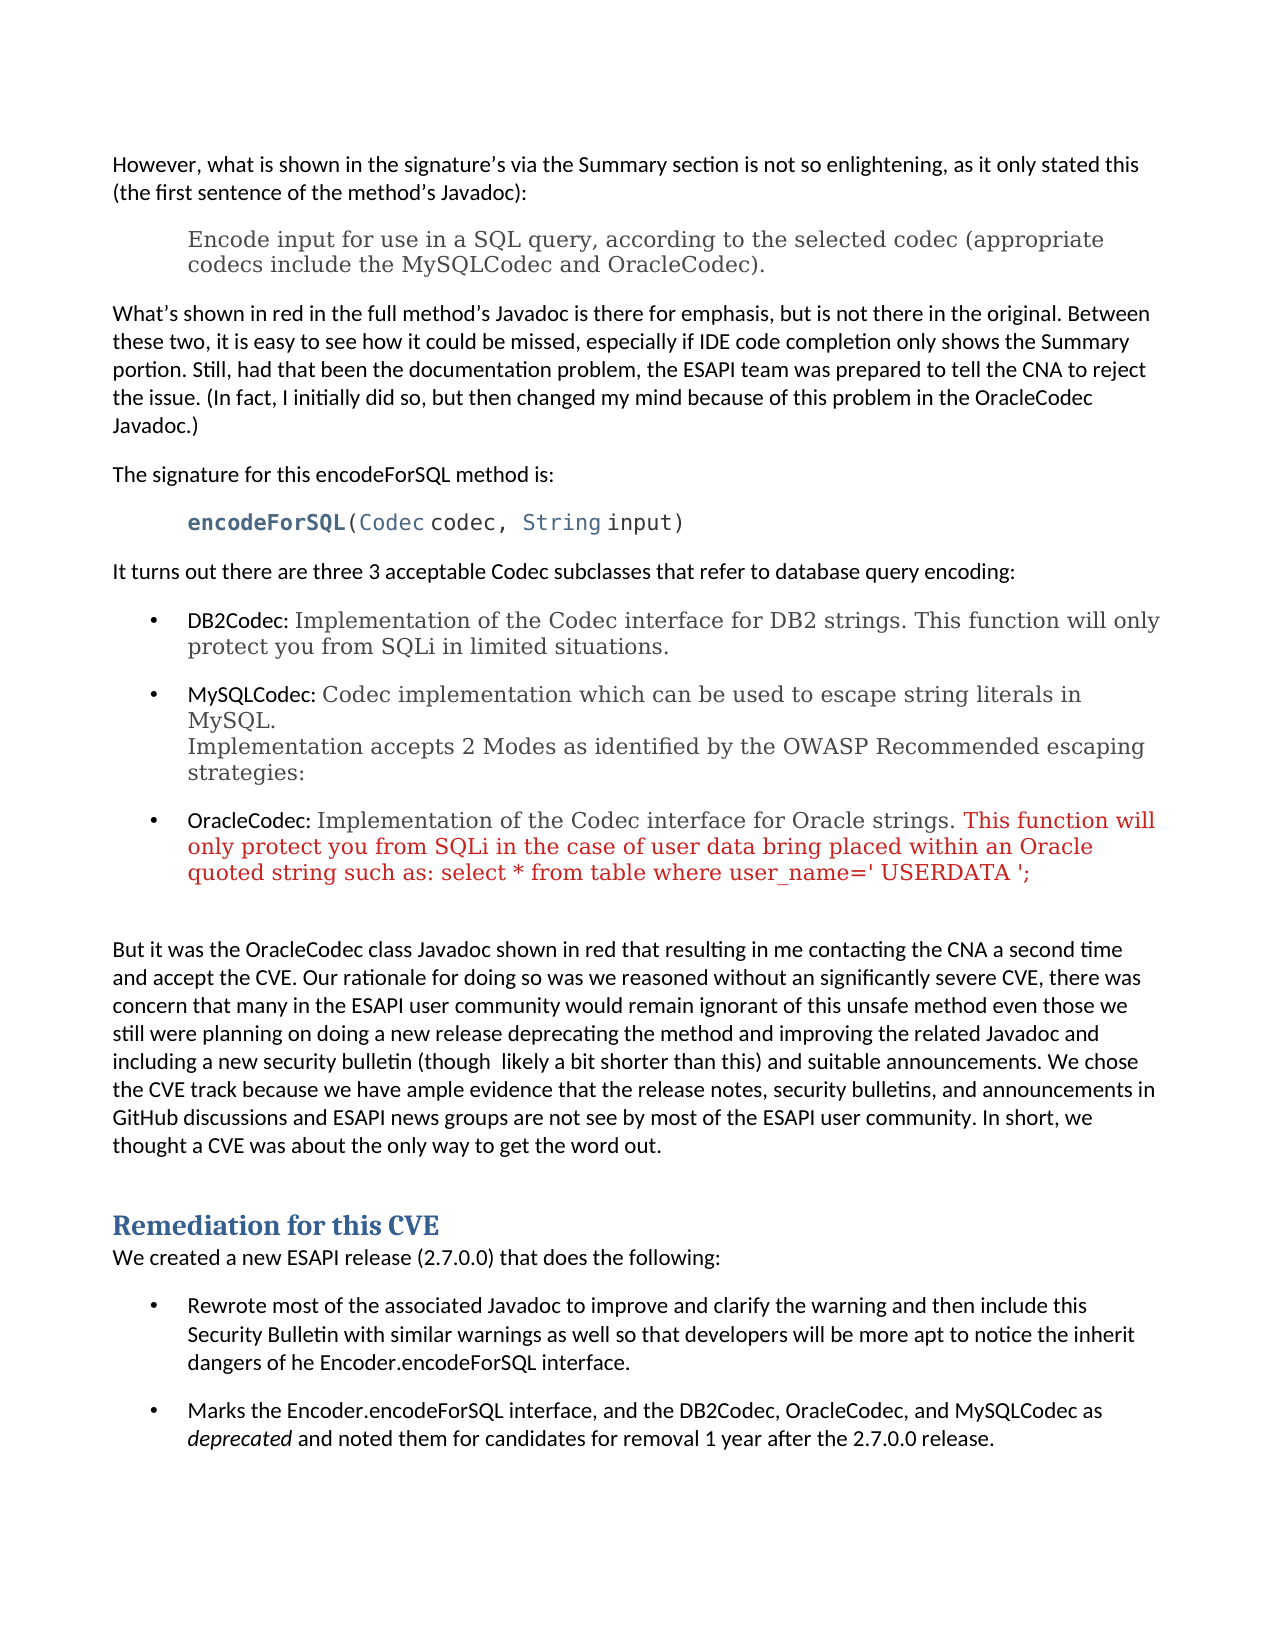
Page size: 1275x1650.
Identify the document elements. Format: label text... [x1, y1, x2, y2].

list OracleCodec: Implementation of the Codec interface for Oracle strings. This function will only protect you from SQLi in the case of user data bring placed within an Oracle quoted string such as: select * from table where user_name=' USERDATA '; [150, 806, 1162, 885]
list Rewrote most of the associated Javadoc to improve and clarify the warning and then include this Security Bulletin with similar warnings as well so that developers will be more apt to notice the inherit dangers of he Encoder.encodeForSQL interface. [150, 1292, 1162, 1376]
text What’s shown in red in the full method’s Javadoc is there for emphasis, but is not there in the original. Between these two, it is easy to see how it could be missed, especially if IDE code completion only shows the Summary portion. Still, had that been the documentation problem, the ESAPI team was prepared to tell the CNA to reject the issue. (In fact, I initially did so, but then changed my mind because of this problem in the OracleCodec Javadoc.) [112, 299, 1162, 439]
text However, what is shown in the signature’s via the Summary section is not so enlightening, as it only stated this (the first sentence of the method’s Javadoc): [112, 150, 1162, 206]
list Marks the Encoder.encodeForSQL interface, and the DB2Codec, OracleCodec, and MySQLCodec as deprecated and noted them for candidates for removal 1 year after the 2.7.0.0 release. [150, 1397, 1162, 1453]
text It turns out there are three 3 acceptable Codec subclasses that refer to database query encoding: [112, 557, 1162, 585]
text The signature for this encodeForSQL method is: [112, 460, 1162, 488]
subtitle Remediation for this CVE [112, 1209, 1162, 1243]
list DB2Codec: Implementation of the Codec interface for DB2 strings. This function will only protect you from SQLi in limited situations. [150, 606, 1162, 660]
text We created a new ESAPI release (2.7.0.0) that does the following: [112, 1243, 1162, 1271]
text Encode input for use in a SQL query, according to the selected codec (appropriate codecs include the MySQLCodec and OracleCodec). [187, 227, 1162, 278]
list MySQLCodec: Codec implementation which can be used to escape string literals in MySQL. Implementation accepts 2 Modes as identified by the OWASP Recommended escaping strategies: [150, 681, 1162, 785]
subtitle But it was the OracleCodec class Javadoc shown in red that resulting in me contacting the CNA a second time and accept the CVE. Our rationale for doing so was we reasoned without an significantly severe CVE, there was concern that many in the ESAPI user community would remain ignorant of this unsafe method even those we still were planning on doing a new release deprecating the method and improving the related Javadoc and including a new security bulletin (though likely a bit shorter than this) and suitable announcements. We chose the CVE track because we have ample evidence that the release notes, security bulletins, and announcements in GitHub discussions and ESAPI news groups are not see by most of the ESAPI user community. In short, we thought a CVE was about the only way to get the word out. [112, 935, 1162, 1159]
text encodeForSQL(Codec codec, String input) [187, 508, 1162, 537]
